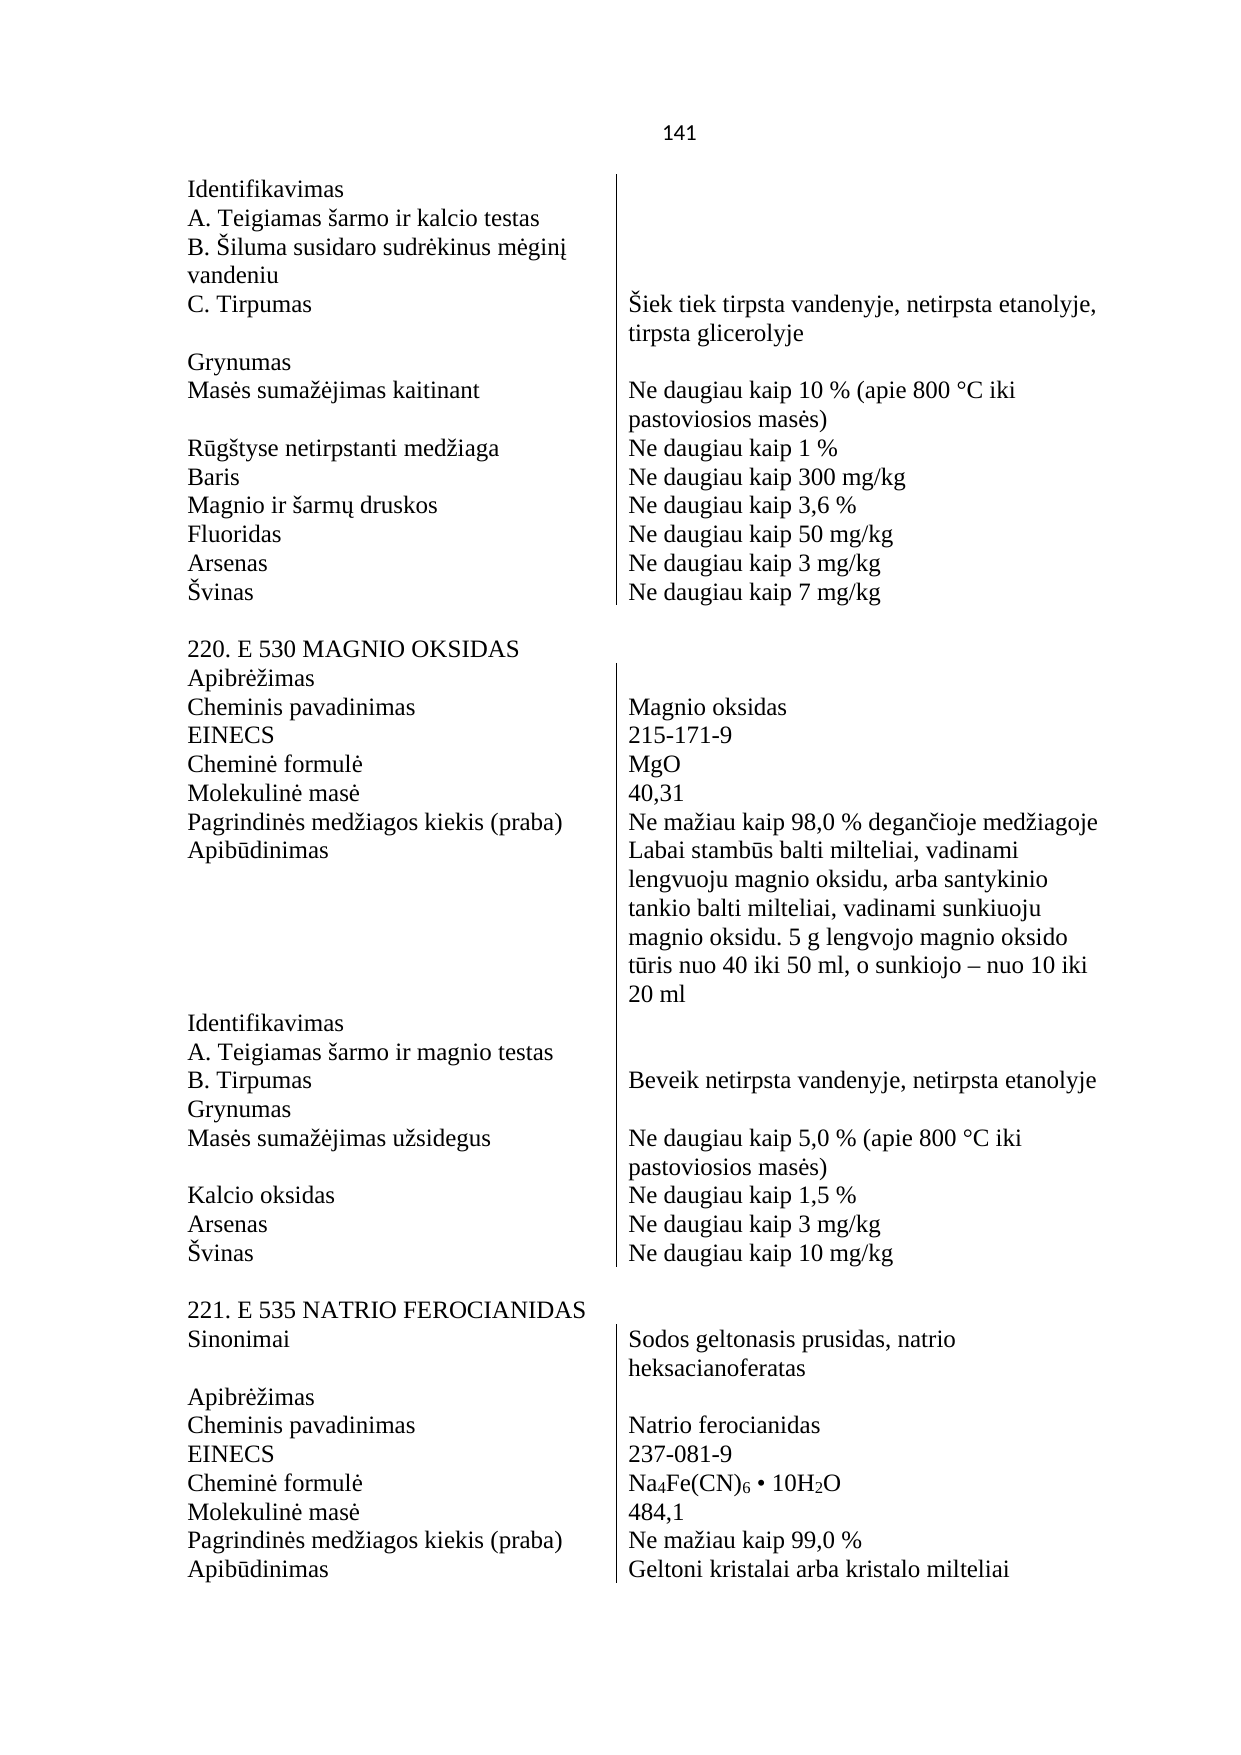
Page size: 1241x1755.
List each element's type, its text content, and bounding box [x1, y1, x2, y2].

table_cell [1116, 1008, 1121, 1037]
table_cell Rūgštyse netirpstanti medžiaga [176, 433, 616, 462]
table_cell Ne daugiau kaip 7 mg/kg [617, 577, 1116, 605]
table_cell Cheminė formulė [176, 749, 616, 778]
table_cell [617, 1008, 1116, 1037]
table_cell Ne daugiau kaip 1,5 % [617, 1180, 1116, 1209]
table_cell [1116, 1209, 1121, 1238]
table_cell Pagrindinės medžiagos kiekis (praba) [176, 1525, 616, 1554]
table_cell [1116, 1324, 1121, 1382]
table_cell [617, 232, 1116, 289]
table_cell [617, 347, 1116, 375]
table_cell [1116, 548, 1121, 577]
table_cell Molekulinė masė [176, 1497, 616, 1525]
table_cell Ne mažiau kaip 98,0 % degančioje medžiagoje [617, 807, 1116, 835]
table_cell [1116, 720, 1121, 749]
table_cell Magnio oksidas [617, 692, 1116, 720]
table_cell Fluoridas [176, 519, 616, 548]
table_cell [1116, 433, 1121, 462]
table_cell Masės sumažėjimas kaitinant [176, 375, 616, 433]
table_cell [617, 1382, 1116, 1410]
table_cell Labai stambūs balti milteliai, vadinami lengvuoju magnio oksidu, arba santykinio tankio balti milteliai, vadinami sunkiuoju magnio oksidu. 5 g lengvojo magnio oksido tūris nuo 40 iki 50 ml, o sunkiojo – nuo 10 iki 20 ml [617, 835, 1116, 1008]
table_cell Identifikavimas [176, 1008, 616, 1037]
table_cell Cheminė formulė [176, 1468, 616, 1497]
table_cell [1116, 778, 1121, 807]
table_cell [1116, 835, 1121, 1008]
table_cell [1116, 1468, 1121, 1497]
table_cell [1116, 289, 1121, 347]
table_cell Cheminis pavadinimas [176, 692, 616, 720]
table_cell [1116, 807, 1121, 835]
table_cell C. Tirpumas [176, 289, 616, 347]
table_cell Ne daugiau kaip 3 mg/kg [617, 1209, 1116, 1238]
table_cell [1116, 1525, 1121, 1554]
table_cell Pagrindinės medžiagos kiekis (praba) [176, 807, 616, 835]
table_cell 220. E 530 MAGNIO OKSIDAS [176, 605, 1116, 663]
table_cell B. Tirpumas [176, 1065, 616, 1094]
table_cell Grynumas [176, 347, 616, 375]
table_cell 40,31 [617, 778, 1116, 807]
table_cell Identifikavimas [176, 174, 616, 203]
table_cell Apibūdinimas [176, 835, 616, 1008]
table_cell Ne mažiau kaip 99,0 % [617, 1525, 1116, 1554]
table_cell [1116, 375, 1121, 433]
table_cell Ne daugiau kaip 5,0 % (apie 800 °C iki pastoviosios masės) [617, 1123, 1116, 1180]
table_cell [1116, 490, 1121, 519]
table_cell 484,1 [617, 1497, 1116, 1525]
table_cell [1116, 203, 1121, 232]
table_cell [1116, 1382, 1121, 1410]
table_cell [1116, 663, 1121, 692]
table_cell Ne daugiau kaip 10 mg/kg [617, 1238, 1116, 1267]
table_cell [1116, 1554, 1121, 1583]
table_cell [1116, 174, 1121, 203]
table_cell A. Teigiamas šarmo ir kalcio testas [176, 203, 616, 232]
table_cell [1116, 577, 1121, 605]
table_cell [1116, 1238, 1121, 1267]
table_cell Na4Fe(CN)6 • 10H2O [617, 1468, 1116, 1497]
table_cell [617, 663, 1116, 692]
table_cell [1116, 692, 1121, 720]
table_cell Ne daugiau kaip 300 mg/kg [617, 462, 1116, 490]
table_cell 215-171-9 [617, 720, 1116, 749]
table_cell Baris [176, 462, 616, 490]
table_cell Ne daugiau kaip 50 mg/kg [617, 519, 1116, 548]
table_cell Cheminis pavadinimas [176, 1410, 616, 1439]
table_cell [617, 1037, 1116, 1065]
table_cell B. Šiluma susidaro sudrėkinus mėginį vandeniu [176, 232, 616, 289]
table_cell EINECS [176, 1439, 616, 1468]
table_cell Ne daugiau kaip 10 % (apie 800 °C iki pastoviosios masės) [617, 375, 1116, 433]
table_cell Ne daugiau kaip 3,6 % [617, 490, 1116, 519]
table_cell Sodos geltonasis prusidas, natrio heksacianoferatas [617, 1324, 1116, 1382]
table_cell [617, 203, 1116, 232]
table_cell [1116, 347, 1121, 375]
table_cell [1116, 1180, 1121, 1209]
table_cell Ne daugiau kaip 1 % [617, 433, 1116, 462]
table_cell [1116, 1037, 1121, 1065]
table_cell [1116, 1439, 1121, 1468]
table_cell [1116, 1267, 1121, 1324]
table_cell [617, 1094, 1116, 1123]
table_cell Molekulinė masė [176, 778, 616, 807]
table_cell Švinas [176, 577, 616, 605]
table_cell [1116, 462, 1121, 490]
table_cell 221. E 535 NATRIO FEROCIANIDAS [176, 1267, 1116, 1324]
table_cell Masės sumažėjimas užsidegus [176, 1123, 616, 1180]
table_cell [1116, 605, 1121, 663]
table_cell [1116, 1065, 1121, 1094]
table_cell 237-081-9 [617, 1439, 1116, 1468]
table_cell Apibrėžimas [176, 1382, 616, 1410]
table_cell [1116, 749, 1121, 778]
table_cell [1116, 1497, 1121, 1525]
table_cell Šiek tiek tirpsta vandenyje, netirpsta etanolyje, tirpsta glicerolyje [617, 289, 1116, 347]
table_cell MgO [617, 749, 1116, 778]
table_cell EINECS [176, 720, 616, 749]
table_cell Arsenas [176, 1209, 616, 1238]
table_cell Natrio ferocianidas [617, 1410, 1116, 1439]
table_cell Sinonimai [176, 1324, 616, 1382]
table_cell [1116, 1123, 1121, 1180]
table_cell Ne daugiau kaip 3 mg/kg [617, 548, 1116, 577]
table_cell Švinas [176, 1238, 616, 1267]
table_cell [1116, 232, 1121, 289]
table_cell A. Teigiamas šarmo ir magnio testas [176, 1037, 616, 1065]
table_cell Kalcio oksidas [176, 1180, 616, 1209]
table_cell [1116, 519, 1121, 548]
table_cell [1116, 1094, 1121, 1123]
table_cell Geltoni kristalai arba kristalo milteliai [617, 1554, 1116, 1583]
table_cell Magnio ir šarmų druskos [176, 490, 616, 519]
table_cell Beveik netirpsta vandenyje, netirpsta etanolyje [617, 1065, 1116, 1094]
table_cell Grynumas [176, 1094, 616, 1123]
table_cell [1116, 1410, 1121, 1439]
table_cell Apibūdinimas [176, 1554, 616, 1583]
table_cell Arsenas [176, 548, 616, 577]
table_cell Apibrėžimas [176, 663, 616, 692]
table_cell [617, 174, 1116, 203]
